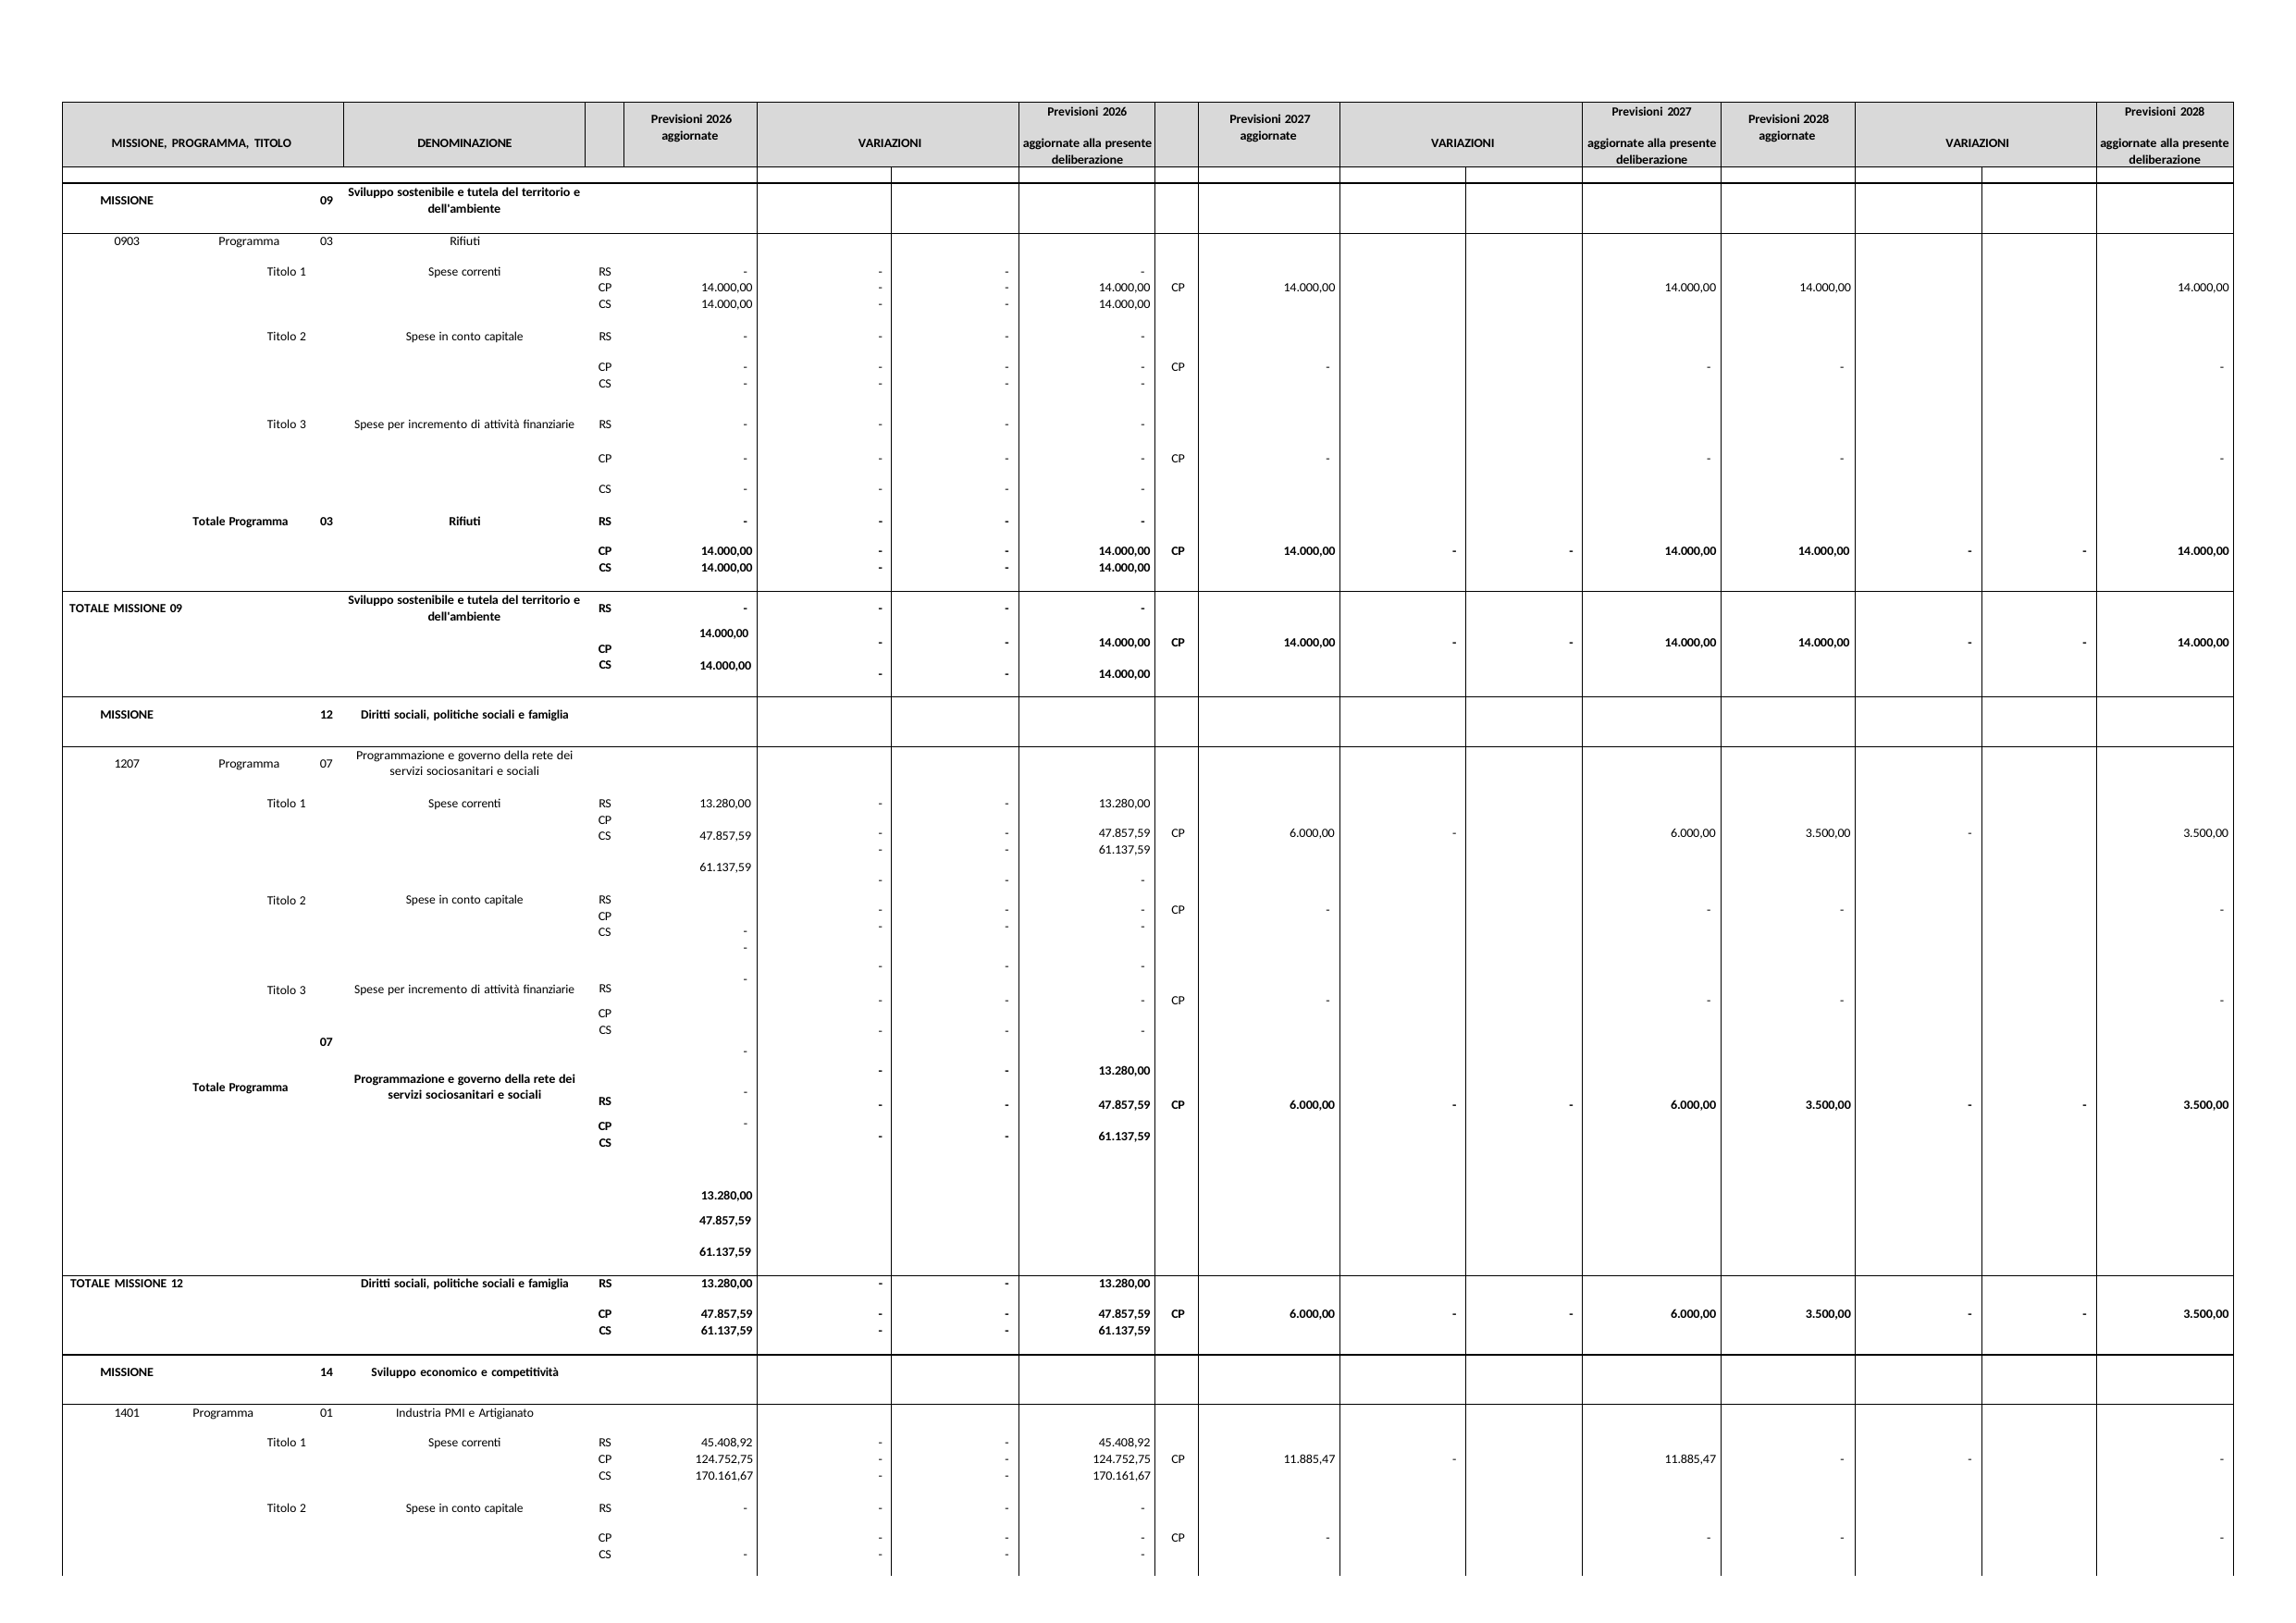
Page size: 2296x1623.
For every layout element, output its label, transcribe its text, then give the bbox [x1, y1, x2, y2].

table_cell [1466, 322, 1582, 360]
table_cell - [758, 842, 891, 865]
table_cell 14.000,00 [2097, 544, 2233, 560]
table_cell - [758, 918, 891, 946]
table_cell - [892, 946, 1018, 989]
table_cell [1982, 918, 2096, 946]
table_cell [1466, 1051, 1582, 1094]
table_cell - [892, 826, 1018, 841]
table_cell - [1722, 360, 1855, 375]
table_cell [313, 1531, 343, 1547]
table_cell [1982, 747, 2096, 826]
table_cell [1856, 405, 1981, 447]
table_cell CP [1155, 632, 1198, 665]
table_cell CP [1155, 903, 1198, 918]
table_cell [1856, 1531, 1981, 1547]
table_cell - [892, 448, 1018, 481]
table_cell [1982, 592, 2096, 632]
table_cell CP [586, 1452, 623, 1468]
table_cell [313, 592, 343, 696]
table_cell 14.000,00 [624, 544, 757, 560]
table_cell [1982, 1128, 2096, 1275]
table_cell [758, 167, 891, 182]
table_cell [1856, 1023, 1981, 1051]
table_cell [1466, 375, 1582, 404]
table_cell [188, 697, 313, 746]
table_cell [63, 405, 188, 447]
table_cell - [892, 1276, 1018, 1307]
table_cell [1466, 903, 1582, 918]
table_cell - [758, 865, 891, 903]
table_cell [188, 544, 313, 560]
table_cell [1466, 297, 1582, 322]
table_cell [188, 375, 313, 404]
table_cell RS [586, 506, 623, 544]
table_cell RS [586, 405, 623, 447]
table_cell - [624, 360, 757, 375]
table_cell [1856, 506, 1981, 544]
table_header DENOMINAZIONE [344, 103, 585, 166]
table_cell CP [586, 448, 623, 481]
table_cell [2097, 865, 2233, 903]
table_cell [1466, 1468, 1582, 1493]
table_cell [2097, 1276, 2233, 1307]
table_header VARIAZIONI [1856, 103, 2096, 166]
table_cell 45.408,92 [624, 1435, 757, 1451]
table_cell [188, 1276, 313, 1307]
table_cell [1982, 1547, 2096, 1576]
table_cell - [892, 1531, 1018, 1547]
table_cell [1856, 375, 1981, 404]
table_cell - [1019, 481, 1154, 506]
table_cell Programmazione e governo della rete dei servizi sociosanitari e sociali Spese correnti Spese in conto capitale Spese per incremento di attività finanziarie Programmazione e governo della rete dei servizi sociosanitari e sociali [343, 747, 586, 1275]
table_cell Titolo 1 [188, 264, 313, 280]
table_cell [1722, 264, 1855, 280]
table_cell CS [586, 560, 623, 591]
table_cell - [758, 632, 891, 665]
table_cell - [758, 375, 891, 404]
table_cell - [1982, 632, 2096, 665]
table_cell - [1466, 632, 1582, 665]
table_cell - [892, 1468, 1018, 1493]
table_cell 13.280,00 [1019, 747, 1154, 826]
table_cell - [892, 1452, 1018, 1468]
table_cell [1466, 360, 1582, 375]
table_cell - [1019, 918, 1154, 946]
table_cell 47.857,59 [1019, 1307, 1154, 1323]
table_cell - [892, 297, 1018, 322]
table_cell [1340, 405, 1465, 447]
table_header Previsioni 2027 aggiornate alla presente deliberazione [1583, 103, 1721, 166]
table_cell [343, 375, 586, 404]
table_cell [1199, 1051, 1339, 1094]
table_cell - [1199, 903, 1339, 918]
table_cell [2097, 946, 2233, 989]
table_cell 12 [313, 697, 343, 746]
table_cell [586, 697, 623, 746]
table_cell [1583, 747, 1721, 826]
table_cell [1199, 842, 1339, 865]
table_cell [1466, 1547, 1582, 1576]
table_cell [1019, 1405, 1154, 1435]
table_cell [1199, 1276, 1339, 1307]
table_cell - [1466, 1094, 1582, 1127]
table_cell [1583, 1435, 1721, 1451]
table_cell - [2097, 990, 2233, 1023]
table_cell [2097, 747, 2233, 826]
table_cell [188, 280, 313, 297]
table_cell RS [586, 322, 623, 360]
table_cell [1583, 1128, 1721, 1275]
table_cell [1155, 666, 1198, 696]
table_cell [1982, 946, 2096, 989]
table_cell RS [586, 1435, 623, 1451]
table_header Previsioni 2026 aggiornate [624, 103, 757, 166]
table_cell [1340, 1051, 1465, 1094]
table_cell [1583, 946, 1721, 989]
table_cell [1583, 184, 1721, 233]
table_cell [1982, 264, 2096, 280]
table_header Previsioni 2028 aggiornate [1722, 103, 1855, 166]
table_cell [2097, 1435, 2233, 1451]
table_cell [1856, 322, 1981, 360]
table_cell - [758, 990, 891, 1023]
table_cell - [758, 297, 891, 322]
table_cell [1982, 1356, 2096, 1404]
table_cell [1199, 167, 1339, 182]
table_cell [1466, 264, 1582, 280]
table_cell [1722, 1051, 1855, 1094]
table_cell [1856, 1356, 1981, 1404]
table_cell [1982, 405, 2096, 447]
table_cell [63, 360, 188, 375]
table_cell [1982, 360, 2096, 375]
table_cell [1722, 322, 1855, 360]
table_cell Diritti sociali, politiche sociali e famiglia [343, 697, 586, 746]
table_cell - [1856, 544, 1981, 560]
table_cell [1722, 1023, 1855, 1051]
table_cell 47.857,59 [624, 1307, 757, 1323]
table_cell [188, 1307, 313, 1323]
table_cell [1155, 842, 1198, 865]
table_cell [2097, 1128, 2233, 1275]
table_cell [1583, 506, 1721, 544]
table_cell - [892, 865, 1018, 903]
table_cell [1340, 322, 1465, 360]
table_cell [2097, 322, 2233, 360]
table_cell [1466, 234, 1582, 264]
table_cell - [758, 481, 891, 506]
table_cell 3.500,00 [1722, 1307, 1855, 1323]
table_cell [1856, 184, 1981, 233]
table_cell - [1019, 865, 1154, 903]
table_cell [1856, 1547, 1981, 1576]
table_cell [1856, 842, 1981, 865]
table_cell 07 07 [313, 747, 343, 1275]
table_cell 47.857,59 [1019, 1094, 1154, 1127]
table_cell [1982, 1468, 2096, 1493]
table_cell [1340, 234, 1465, 264]
table_cell [1466, 826, 1582, 841]
table_cell [1155, 1493, 1198, 1531]
table_cell 14.000,00 [1722, 280, 1855, 297]
table_cell - [1583, 990, 1721, 1023]
table_cell [1722, 747, 1855, 826]
table_cell [313, 1493, 343, 1531]
table_cell - [2097, 1531, 2233, 1547]
table_cell 61.137,59 [1019, 1128, 1154, 1275]
table_cell [1856, 1128, 1981, 1275]
table_cell [1982, 167, 2096, 182]
table_cell [63, 297, 188, 322]
table_cell - [758, 1531, 891, 1547]
table_cell [1583, 167, 1721, 182]
table_cell [2097, 405, 2233, 447]
table_cell - [758, 1051, 891, 1094]
table_cell [1155, 1547, 1198, 1576]
table_cell Spese correnti [343, 264, 586, 280]
table_cell [1466, 592, 1582, 632]
table_cell [1199, 184, 1339, 233]
table_cell - [758, 747, 891, 826]
table_cell [313, 360, 343, 375]
table_cell Programma [188, 234, 313, 264]
table_cell - [758, 1094, 891, 1127]
table_cell CP [1155, 1531, 1198, 1547]
table_cell CP [1155, 544, 1198, 560]
table_cell [63, 481, 188, 506]
table_cell [1340, 280, 1465, 297]
table_cell [1199, 1468, 1339, 1493]
table_cell [63, 1435, 188, 1451]
table_cell [1340, 842, 1465, 865]
table_cell - [1019, 1547, 1154, 1576]
table_cell [343, 481, 586, 506]
table_cell [1340, 1435, 1465, 1451]
table_cell [1155, 405, 1198, 447]
table_cell - [624, 1493, 757, 1531]
table_cell TOTALE MISSIONE 09 [63, 592, 188, 696]
table_cell [1722, 1493, 1855, 1531]
table_cell - [1856, 1452, 1981, 1468]
table_cell Titolo 3 [188, 405, 313, 447]
table_cell [1199, 297, 1339, 322]
table_cell [313, 448, 343, 481]
table_cell [1982, 842, 2096, 865]
table_cell - [1019, 903, 1154, 918]
table_cell [1583, 1276, 1721, 1307]
table_cell [1340, 167, 1465, 182]
table_cell [1722, 234, 1855, 264]
table_cell [343, 1307, 586, 1323]
table_cell CP [586, 544, 623, 560]
table_cell RS [586, 1276, 623, 1307]
table_cell - [892, 1323, 1018, 1354]
table_cell [1982, 826, 2096, 841]
table_cell [2097, 264, 2233, 280]
table_cell [1982, 1023, 2096, 1051]
table_cell - [624, 405, 757, 447]
table_cell [313, 481, 343, 506]
table_cell [2097, 666, 2233, 696]
table_cell [2097, 1405, 2233, 1435]
table_cell [188, 1531, 313, 1547]
table_cell [1722, 697, 1855, 746]
table_cell [758, 1356, 891, 1404]
table_cell [1340, 1493, 1465, 1531]
table_cell [1340, 1547, 1465, 1576]
table_cell - [1340, 826, 1465, 841]
table_cell 14.000,00 [1722, 632, 1855, 665]
table_cell [1722, 918, 1855, 946]
table_cell 14.000,00 [1019, 666, 1154, 696]
table_cell [63, 167, 757, 182]
table_cell - [1856, 1094, 1981, 1127]
table_cell 14.000,00 [1019, 280, 1154, 297]
table_cell [63, 375, 188, 404]
table_cell [1340, 481, 1465, 506]
table_cell - [624, 448, 757, 481]
table_cell [1340, 666, 1465, 696]
table_cell [1982, 1323, 2096, 1354]
table_cell - [758, 1452, 891, 1468]
table_cell [188, 1468, 313, 1493]
table_cell RS CP CS RS CP CS RS CP CS RS CP CS [586, 747, 623, 1275]
table_cell [624, 234, 757, 264]
table_cell 13.280,00 [1019, 1276, 1154, 1307]
table_cell [2097, 297, 2233, 322]
table_cell [2097, 1051, 2233, 1094]
table_cell [343, 544, 586, 560]
table_cell - [2097, 1452, 2233, 1468]
table_header VARIAZIONI [758, 103, 1018, 166]
table_cell [624, 1531, 757, 1547]
table_cell [1019, 1356, 1154, 1404]
table_cell - [1019, 506, 1154, 544]
table_cell 0903 [63, 234, 188, 264]
table_cell [1199, 264, 1339, 280]
table_cell [1466, 918, 1582, 946]
table_cell [1856, 448, 1981, 481]
table_cell [1982, 1276, 2096, 1307]
table_cell [1982, 234, 2096, 264]
table_cell [188, 448, 313, 481]
table_cell [1340, 865, 1465, 903]
table_cell [1155, 1405, 1198, 1435]
table_cell - [892, 918, 1018, 946]
table_cell [1340, 1356, 1465, 1404]
table_cell - [1856, 1307, 1981, 1323]
table_cell - [758, 826, 891, 841]
table_cell 03 [313, 506, 343, 544]
table_cell [1466, 280, 1582, 297]
table_cell Sviluppo economico e competitività [343, 1356, 586, 1404]
table_cell [1155, 184, 1198, 233]
table_cell [758, 697, 891, 746]
table_cell [2097, 1547, 2233, 1576]
table_cell [1340, 918, 1465, 946]
table_cell [1982, 506, 2096, 544]
table_cell RS [586, 1493, 623, 1531]
table_cell [1466, 1493, 1582, 1531]
table_cell 14.000,00 [2097, 632, 2233, 665]
table_header Previsioni 2028 aggiornate alla presente deliberazione [2097, 103, 2233, 166]
table_cell [313, 1276, 343, 1307]
table_cell [1856, 747, 1981, 826]
table_cell - [1856, 632, 1981, 665]
table_cell - [1019, 322, 1154, 360]
table_cell - [1340, 1307, 1465, 1323]
table_cell [1982, 990, 2096, 1023]
table_cell [1722, 1405, 1855, 1435]
table_cell [1340, 360, 1465, 375]
table_cell [1199, 1023, 1339, 1051]
table_cell [343, 360, 586, 375]
table_cell [313, 264, 343, 280]
table_cell [1466, 1531, 1582, 1547]
table_cell [1722, 1468, 1855, 1493]
table_cell [1340, 375, 1465, 404]
table_cell [1155, 1468, 1198, 1493]
table_cell [1155, 946, 1198, 989]
table_cell [1199, 592, 1339, 632]
table_cell [2097, 1493, 2233, 1531]
table_cell [2097, 1323, 2233, 1354]
table_cell [1982, 1493, 2096, 1531]
table_cell - [758, 1547, 891, 1576]
table_cell [1340, 1023, 1465, 1051]
table_cell [892, 234, 1018, 264]
table_cell [1466, 405, 1582, 447]
table_cell [63, 1468, 188, 1493]
table_cell [1583, 918, 1721, 946]
table_cell 170.161,67 [624, 1468, 757, 1493]
table_cell [1340, 1323, 1465, 1354]
table_cell 14.000,00 [1019, 560, 1154, 591]
table_cell MISSIONE [63, 697, 188, 746]
table_cell 13.280,00 47.857,59 61.137,59 - - - - - - 13.280,00 47.857,59 61.137,59 [624, 747, 757, 1275]
table_cell RS [586, 264, 623, 280]
table_cell [1856, 1051, 1981, 1094]
table_cell - [758, 280, 891, 297]
table_cell Programma [188, 1405, 313, 1435]
table_cell CP [586, 1531, 623, 1547]
table_cell [1982, 448, 2096, 481]
table_cell [1583, 405, 1721, 447]
table_cell 14.000,00 [1019, 632, 1154, 665]
table_cell [892, 697, 1018, 746]
table_cell [1155, 375, 1198, 404]
table_cell [63, 1493, 188, 1531]
table_cell 3.500,00 [2097, 1307, 2233, 1323]
table_cell [1856, 903, 1981, 918]
table_cell [1199, 865, 1339, 903]
table_cell [1856, 280, 1981, 297]
table_cell - [1019, 405, 1154, 447]
table_cell - [624, 1547, 757, 1576]
table_cell - [758, 1276, 891, 1307]
table_cell CP [586, 1307, 623, 1323]
table_cell - [1722, 448, 1855, 481]
table_cell [188, 297, 313, 322]
table_cell [343, 1547, 586, 1576]
table_cell [343, 560, 586, 591]
table_cell [1199, 405, 1339, 447]
table_cell [1155, 697, 1198, 746]
table_cell [343, 280, 586, 297]
table_cell [1466, 481, 1582, 506]
table_cell [1199, 322, 1339, 360]
table_cell [1155, 560, 1198, 591]
table_cell [1340, 184, 1465, 233]
table_cell CP [1155, 360, 1198, 375]
table_cell Industria PMI e Artigianato [343, 1405, 586, 1435]
table_cell [1466, 1435, 1582, 1451]
table_cell 170.161,67 [1019, 1468, 1154, 1493]
table_cell [1340, 297, 1465, 322]
table_cell [1019, 167, 1154, 182]
table_cell [1982, 280, 2096, 297]
table_cell [1856, 234, 1981, 264]
table_cell [313, 375, 343, 404]
table_cell [1155, 481, 1198, 506]
table_header [586, 103, 623, 166]
table_cell [63, 280, 188, 297]
table_cell Spese in conto capitale [343, 1493, 586, 1531]
table_cell [1982, 297, 2096, 322]
table_cell [1856, 592, 1981, 632]
table_cell - [758, 946, 891, 989]
table_cell CP [586, 280, 623, 297]
table_cell Titolo 2 [188, 1493, 313, 1531]
table_cell - [1583, 448, 1721, 481]
table_cell [1722, 481, 1855, 506]
table_cell [1856, 697, 1981, 746]
table_cell [313, 1323, 343, 1354]
table_cell - [892, 1128, 1018, 1275]
table_cell [188, 184, 313, 233]
table_cell - [892, 544, 1018, 560]
table_cell 03 [313, 234, 343, 264]
table_cell - [892, 1547, 1018, 1576]
table_cell [1583, 666, 1721, 696]
table_cell - [1019, 592, 1154, 632]
table_cell CP [1155, 1307, 1198, 1323]
table_cell - [1019, 375, 1154, 404]
table_cell - [1722, 1531, 1855, 1547]
table_cell [1466, 448, 1582, 481]
table_cell [1722, 1356, 1855, 1404]
table_cell [1722, 1435, 1855, 1451]
table_cell - [892, 666, 1018, 696]
table_cell 14.000,00 [624, 297, 757, 322]
table_cell 124.752,75 [624, 1452, 757, 1468]
table_cell [1722, 167, 1855, 182]
table_cell [313, 560, 343, 591]
table_cell Spese per incremento di attività finanziarie [343, 405, 586, 447]
table_cell - [2097, 903, 2233, 918]
table_cell 14.000,00 [2097, 280, 2233, 297]
table_cell [1155, 865, 1198, 903]
table_cell 6.000,00 [1199, 1307, 1339, 1323]
table_cell [313, 297, 343, 322]
table_cell [1155, 1276, 1198, 1307]
table_cell [1982, 1531, 2096, 1547]
table_cell [1583, 375, 1721, 404]
table_cell [1583, 1405, 1721, 1435]
table_cell - [1019, 360, 1154, 375]
table_cell [2097, 697, 2233, 746]
table_cell [1199, 747, 1339, 826]
table_cell [1155, 747, 1198, 826]
table_cell 1207 [63, 747, 188, 1275]
table_cell [343, 1531, 586, 1547]
table_cell [1466, 865, 1582, 903]
table_cell [1856, 1405, 1981, 1435]
table_cell - [758, 1023, 891, 1051]
table_cell [1982, 184, 2096, 233]
table_cell [1982, 560, 2096, 591]
table_cell [1466, 842, 1582, 865]
table_cell [624, 697, 757, 746]
table_cell CP [1155, 448, 1198, 481]
table_header MISSIONE, PROGRAMMA, TITOLO [63, 103, 343, 166]
table_cell [1982, 1452, 2096, 1468]
table_cell [1466, 946, 1582, 989]
table_cell 14.000,00 [624, 560, 757, 591]
table_cell 6.000,00 [1583, 1307, 1721, 1323]
table_cell [1466, 1405, 1582, 1435]
table_cell [1722, 560, 1855, 591]
table_cell [1199, 1405, 1339, 1435]
table_cell [1199, 1356, 1339, 1404]
table_cell [1583, 297, 1721, 322]
table_cell CP [1155, 990, 1198, 1023]
table_cell 14.000,00 [1583, 544, 1721, 560]
table_cell - [892, 592, 1018, 632]
table_cell - [758, 666, 891, 696]
table_cell [1199, 1493, 1339, 1531]
table_cell [1856, 1276, 1981, 1307]
table_cell CP [1155, 826, 1198, 841]
table_cell [1982, 481, 2096, 506]
table_cell [1856, 990, 1981, 1023]
table_cell - [892, 1435, 1018, 1451]
table_cell - [892, 264, 1018, 280]
table_cell - [758, 264, 891, 280]
table_cell - [892, 280, 1018, 297]
table_cell [1583, 842, 1721, 865]
table_cell [1019, 184, 1154, 233]
table_cell [1466, 167, 1582, 182]
table_cell - [758, 1493, 891, 1531]
table_cell - [1466, 544, 1582, 560]
table_cell - [1340, 632, 1465, 665]
table_cell [624, 1405, 757, 1435]
table_cell [1856, 918, 1981, 946]
table_cell [2097, 1356, 2233, 1404]
table_cell [1982, 375, 2096, 404]
table_cell 1401 [63, 1405, 188, 1435]
table_cell 3.500,00 [1722, 1094, 1855, 1127]
table_cell [188, 1452, 313, 1468]
table_cell - [758, 1323, 891, 1354]
table_cell [1199, 918, 1339, 946]
table_cell [1583, 697, 1721, 746]
table_cell [1583, 865, 1721, 903]
table_cell [1155, 1435, 1198, 1451]
table_cell [1856, 666, 1981, 696]
table_cell 61.137,59 [624, 1323, 757, 1354]
table_cell - [1340, 1094, 1465, 1127]
table_cell 14.000,00 [1583, 632, 1721, 665]
table_cell [1466, 1276, 1582, 1307]
table_cell [313, 405, 343, 447]
table_cell - [1019, 1493, 1154, 1531]
table_cell [1722, 842, 1855, 865]
table_cell CS [586, 1468, 623, 1493]
table_cell [1722, 1276, 1855, 1307]
table_cell - [758, 592, 891, 632]
table_cell [1340, 903, 1465, 918]
table_cell [1583, 592, 1721, 632]
table_cell - [1199, 448, 1339, 481]
table_cell 6.000,00 [1583, 1094, 1721, 1127]
table_cell RS CP CS [586, 592, 623, 696]
table_cell [1466, 1452, 1582, 1468]
table_cell [188, 1323, 313, 1354]
table_cell [1199, 1547, 1339, 1576]
table_cell 01 [313, 1405, 343, 1435]
table_cell - [624, 506, 757, 544]
table_cell [1856, 297, 1981, 322]
table_cell [1856, 946, 1981, 989]
table_cell - [892, 360, 1018, 375]
table_cell [586, 1405, 623, 1435]
table_cell - [892, 842, 1018, 865]
table_cell [758, 184, 891, 233]
table_cell - [892, 903, 1018, 918]
table_cell 61.137,59 [1019, 1323, 1154, 1354]
table_cell - [1583, 360, 1721, 375]
table_cell [313, 280, 343, 297]
table_cell 6.000,00 [1199, 826, 1339, 841]
table_header Previsioni 2027 aggiornate [1199, 103, 1339, 166]
table_cell [1982, 1435, 2096, 1451]
table_cell - [758, 1435, 891, 1451]
table_cell [2097, 184, 2233, 233]
table_cell - [624, 481, 757, 506]
table_cell [624, 1356, 757, 1404]
table_cell - [892, 747, 1018, 826]
table_cell [1155, 1128, 1198, 1275]
table_cell [1466, 184, 1582, 233]
table_cell - [1722, 903, 1855, 918]
table_cell [1019, 697, 1154, 746]
table_cell [2097, 1468, 2233, 1493]
table_cell [892, 1405, 1018, 1435]
table_cell - [758, 560, 891, 591]
table_cell [343, 448, 586, 481]
table_cell [1466, 1023, 1582, 1051]
table_cell [1982, 1405, 2096, 1435]
table_cell - [892, 1023, 1018, 1051]
table_cell [1199, 1128, 1339, 1275]
table_cell CS [586, 375, 623, 404]
table_cell [1340, 560, 1465, 591]
table_cell [188, 1356, 313, 1404]
table_cell - [758, 506, 891, 544]
table_cell [2097, 234, 2233, 264]
table_cell [1722, 1547, 1855, 1576]
table_cell [1466, 1323, 1582, 1354]
table_cell [1340, 1128, 1465, 1275]
table_cell - [758, 544, 891, 560]
table_cell [1856, 1435, 1981, 1451]
table_cell 14.000,00 [624, 280, 757, 297]
table_cell 3.500,00 [1722, 826, 1855, 841]
table_cell [1466, 506, 1582, 544]
table_cell - [1019, 264, 1154, 280]
table_cell [2097, 1023, 2233, 1051]
table_cell [1340, 592, 1465, 632]
table_cell [892, 1356, 1018, 1404]
table_cell [1199, 234, 1339, 264]
table_cell [1340, 448, 1465, 481]
table_cell [1155, 506, 1198, 544]
table_cell [758, 1405, 891, 1435]
table_cell - [1340, 544, 1465, 560]
table_cell [343, 1468, 586, 1493]
table_cell 14 [313, 1356, 343, 1404]
table_cell 45.408,92 [1019, 1435, 1154, 1451]
table_cell [1155, 234, 1198, 264]
table_cell 14.000,00 [1722, 544, 1855, 560]
table_cell [1982, 903, 2096, 918]
table_cell [1340, 697, 1465, 746]
table_cell - [892, 322, 1018, 360]
table_cell - [1722, 1452, 1855, 1468]
table_cell - [758, 360, 891, 375]
table_cell [313, 1435, 343, 1451]
table_cell [2097, 506, 2233, 544]
table_cell [1982, 865, 2096, 903]
table_cell [2097, 592, 2233, 632]
table_cell [1340, 1531, 1465, 1547]
table_cell [586, 1356, 623, 1404]
table_cell 6.000,00 [1583, 826, 1721, 841]
table_cell [1155, 1023, 1198, 1051]
table_cell [313, 1547, 343, 1576]
table_cell [1466, 747, 1582, 826]
table_cell [1199, 481, 1339, 506]
table_cell [2097, 375, 2233, 404]
table_header VARIAZIONI [1340, 103, 1582, 166]
table_cell 3.500,00 [2097, 1094, 2233, 1127]
table_cell [1583, 560, 1721, 591]
table_cell 6.000,00 [1199, 1094, 1339, 1127]
table_cell - [1583, 903, 1721, 918]
table_cell [1583, 322, 1721, 360]
table_cell CS [586, 481, 623, 506]
table_cell [586, 234, 623, 264]
table_cell [1466, 560, 1582, 591]
table_cell [1982, 1051, 2096, 1094]
table_cell [188, 360, 313, 375]
table_header Previsioni 2026 aggiornate alla presente deliberazione [1019, 103, 1154, 166]
table_cell [1982, 666, 2096, 696]
table_cell [1583, 234, 1721, 264]
table_cell 14.000,00 [1019, 297, 1154, 322]
table_cell [343, 1323, 586, 1354]
table_cell - [758, 1128, 891, 1275]
table_cell [1856, 1468, 1981, 1493]
table_header [1155, 103, 1198, 166]
table_cell - 14.000,00 14.000,00 [624, 592, 757, 696]
table_cell [313, 544, 343, 560]
table_cell - [624, 322, 757, 360]
table_cell CP [586, 360, 623, 375]
table_cell [1155, 297, 1198, 322]
table_cell [1856, 560, 1981, 591]
table_cell - [758, 405, 891, 447]
table_cell Rifiuti [343, 506, 586, 544]
table_cell [188, 592, 313, 696]
table_cell [1583, 1356, 1721, 1404]
table_cell [63, 1531, 188, 1547]
table_cell [586, 184, 623, 233]
table_cell 14.000,00 [1019, 544, 1154, 560]
table_cell [1722, 946, 1855, 989]
table_cell - [892, 375, 1018, 404]
table_cell [1155, 918, 1198, 946]
table_cell [1466, 697, 1582, 746]
table_cell [1583, 1493, 1721, 1531]
table_cell 09 [313, 184, 343, 233]
table_cell - [624, 375, 757, 404]
table_cell [1466, 990, 1582, 1023]
table_cell - [892, 1307, 1018, 1323]
table_cell [624, 184, 757, 233]
table_cell [1340, 1276, 1465, 1307]
table_cell [1722, 375, 1855, 404]
table_cell [63, 1547, 188, 1576]
table_cell CP [1155, 1452, 1198, 1468]
table_cell [188, 1547, 313, 1576]
table_cell Rifiuti [343, 234, 586, 264]
table_cell [1583, 1468, 1721, 1493]
table_cell - [1199, 1531, 1339, 1547]
table_cell - [758, 903, 891, 918]
table_cell [1722, 184, 1855, 233]
table_cell [63, 448, 188, 481]
table_cell [1155, 322, 1198, 360]
table_cell - [1583, 1531, 1721, 1547]
table_cell [1199, 506, 1339, 544]
table_cell - [892, 632, 1018, 665]
table_cell - [892, 506, 1018, 544]
table_cell [1722, 506, 1855, 544]
table_cell - [624, 264, 757, 280]
table_cell CP [1155, 1094, 1198, 1127]
table_cell [188, 560, 313, 591]
table_cell 14.000,00 [1199, 632, 1339, 665]
table_cell 47.857,59 [1019, 826, 1154, 841]
table_cell CS [586, 1323, 623, 1354]
table_cell MISSIONE [63, 184, 188, 233]
table_cell [1199, 697, 1339, 746]
table_cell [1982, 322, 2096, 360]
table_cell [1199, 666, 1339, 696]
table_cell - [892, 405, 1018, 447]
table_cell [2097, 918, 2233, 946]
table_cell [1340, 506, 1465, 544]
table_cell 13.280,00 [1019, 1051, 1154, 1094]
table_cell [63, 1307, 188, 1323]
table_cell CS [586, 1547, 623, 1576]
table_cell [1856, 167, 1981, 182]
table_cell [1199, 1435, 1339, 1451]
table_cell [1583, 1023, 1721, 1051]
table_cell [1155, 264, 1198, 280]
table_cell [1199, 946, 1339, 989]
table_cell [1722, 865, 1855, 903]
table_cell - [758, 1468, 891, 1493]
table_cell Totale Programma [188, 506, 313, 544]
table_cell - [1982, 1307, 2096, 1323]
table_cell [313, 1452, 343, 1468]
table_cell 13.280,00 [624, 1276, 757, 1307]
table_cell [892, 184, 1018, 233]
table_cell - [1722, 990, 1855, 1023]
table_cell [1019, 234, 1154, 264]
table_cell [1856, 1493, 1981, 1531]
table_cell Sviluppo sostenibile e tutela del territorio e dell'ambiente [343, 592, 586, 696]
table_cell 11.885,47 [1583, 1452, 1721, 1468]
table_cell - [892, 1094, 1018, 1127]
table_cell Spese correnti [343, 1435, 586, 1451]
table_cell - [1199, 360, 1339, 375]
table_cell [892, 167, 1018, 182]
table_cell - [758, 448, 891, 481]
table_cell [1583, 1323, 1721, 1354]
table_cell [1340, 946, 1465, 989]
table_cell [313, 1307, 343, 1323]
table_cell [1583, 481, 1721, 506]
table_cell [1722, 592, 1855, 632]
table_cell - [2097, 448, 2233, 481]
table_cell - [892, 481, 1018, 506]
table_cell [1982, 697, 2096, 746]
table_cell [1856, 481, 1981, 506]
table_cell [343, 1452, 586, 1468]
table_cell - [1340, 1452, 1465, 1468]
table_cell [63, 1323, 188, 1354]
table_cell [1199, 1323, 1339, 1354]
table_cell [313, 1468, 343, 1493]
table_cell - [892, 1051, 1018, 1094]
table_cell 3.500,00 [2097, 826, 2233, 841]
table_cell [1856, 1323, 1981, 1354]
table_cell [1583, 1547, 1721, 1576]
table_cell [1466, 1356, 1582, 1404]
table_cell - [1019, 1531, 1154, 1547]
table_cell [1583, 264, 1721, 280]
table_cell Programma Titolo 1 Titolo 2 Titolo 3 Totale Programma [188, 747, 313, 1275]
table_cell - [1019, 1023, 1154, 1051]
table_cell [1722, 297, 1855, 322]
table_cell Titolo 1 [188, 1435, 313, 1451]
table_cell [343, 297, 586, 322]
table_cell [1155, 167, 1198, 182]
table_cell - [1982, 544, 2096, 560]
table_cell [1583, 1051, 1721, 1094]
table_cell [188, 481, 313, 506]
table_cell - [1019, 990, 1154, 1023]
table_cell - [1856, 826, 1981, 841]
table_cell [1722, 666, 1855, 696]
table_cell - [892, 990, 1018, 1023]
table_cell [1340, 990, 1465, 1023]
table_cell [1722, 405, 1855, 447]
table_cell - [892, 560, 1018, 591]
table_cell - [892, 1493, 1018, 1531]
table_cell [1340, 1468, 1465, 1493]
table_cell [1155, 592, 1198, 632]
table_cell [2097, 842, 2233, 865]
table_cell Titolo 2 [188, 322, 313, 360]
table_cell [1722, 1128, 1855, 1275]
table_cell MISSIONE [63, 1356, 188, 1404]
table_cell [1466, 666, 1582, 696]
table_cell 14.000,00 [1583, 280, 1721, 297]
table_cell - [1019, 946, 1154, 989]
table_cell [1155, 1356, 1198, 1404]
table_cell 14.000,00 [1199, 280, 1339, 297]
table_cell [63, 322, 188, 360]
table_cell - [1466, 1307, 1582, 1323]
table_cell - [758, 1307, 891, 1323]
table_cell Spese in conto capitale [343, 322, 586, 360]
table_cell 14.000,00 [1199, 544, 1339, 560]
table_cell CS [586, 297, 623, 322]
table_cell [63, 560, 188, 591]
table_cell Sviluppo sostenibile e tutela del territorio e dell'ambiente [343, 184, 586, 233]
table_cell - [1982, 1094, 2096, 1127]
table_cell [63, 1452, 188, 1468]
table_cell - [758, 322, 891, 360]
table_cell [1340, 747, 1465, 826]
table_cell [1722, 1323, 1855, 1354]
table_cell [2097, 167, 2233, 182]
table_cell [63, 544, 188, 560]
table_cell [1466, 1128, 1582, 1275]
table_cell 61.137,59 [1019, 842, 1154, 865]
table_cell 124.752,75 [1019, 1452, 1154, 1468]
table_cell [313, 322, 343, 360]
table_cell - [1199, 990, 1339, 1023]
table_cell [1199, 375, 1339, 404]
table_cell Diritti sociali, politiche sociali e famiglia [343, 1276, 586, 1307]
table_cell [1340, 264, 1465, 280]
table_cell [758, 234, 891, 264]
table_cell [2097, 481, 2233, 506]
table_cell [2097, 560, 2233, 591]
table_cell - [1019, 448, 1154, 481]
table_cell [1155, 1323, 1198, 1354]
table_cell TOTALE MISSIONE 12 [63, 1276, 188, 1307]
table_cell 11.885,47 [1199, 1452, 1339, 1468]
table_cell [1856, 360, 1981, 375]
table_cell [63, 506, 188, 544]
table_cell [1199, 560, 1339, 591]
table_cell [1340, 1405, 1465, 1435]
table_cell [63, 264, 188, 280]
table_cell - [2097, 360, 2233, 375]
table_cell [1856, 264, 1981, 280]
table_cell [1155, 1051, 1198, 1094]
table_cell CP [1155, 280, 1198, 297]
table_cell [1856, 865, 1981, 903]
